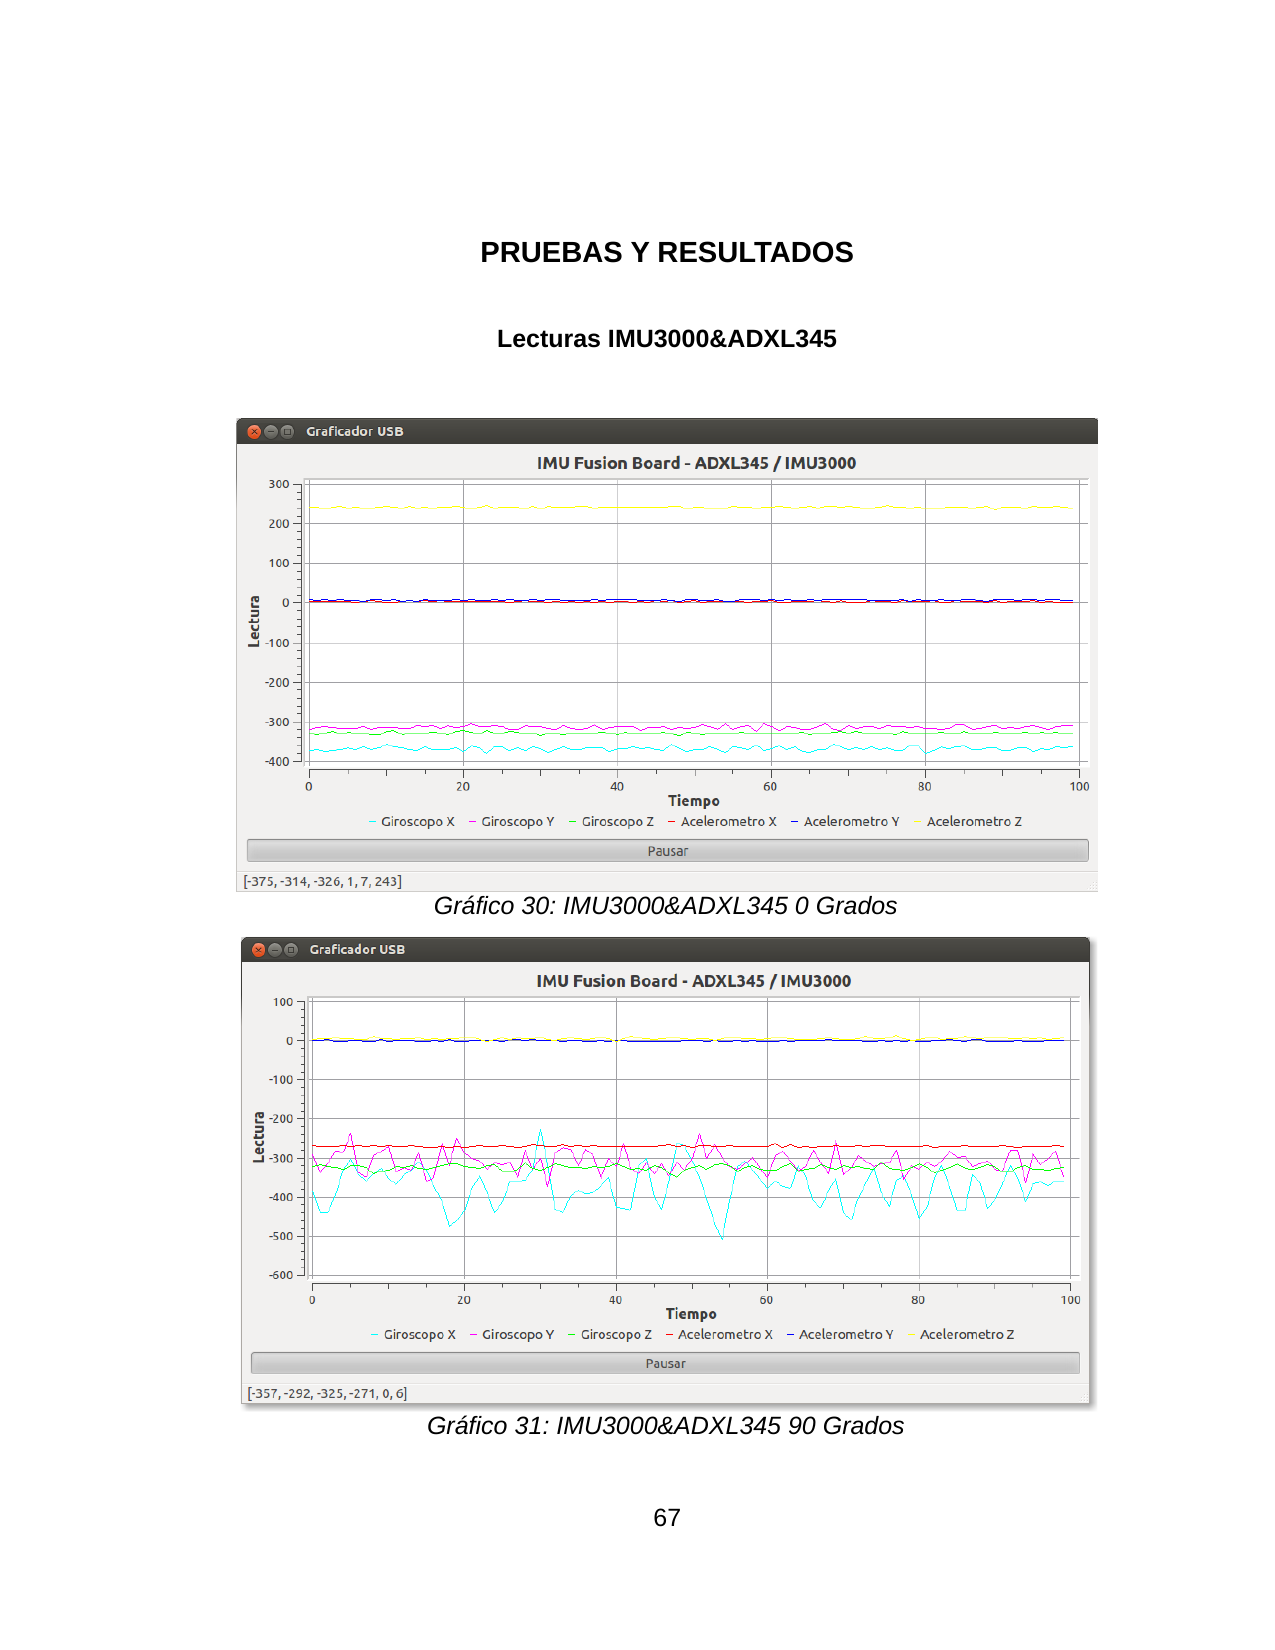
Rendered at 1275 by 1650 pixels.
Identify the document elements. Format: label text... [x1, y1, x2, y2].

subtitle PRUEBAS Y RESULTADOS [236, 235, 1098, 269]
picture [236, 418, 1098, 892]
subtitle Lecturas IMU3000&ADXL345 [236, 324, 1098, 353]
picture [236, 932, 1098, 1412]
text Gráfico 30: IMU3000&ADXL345 0 Grados [236, 892, 1098, 920]
text Gráfico 31: IMU3000&ADXL345 90 Grados [236, 1412, 1098, 1440]
